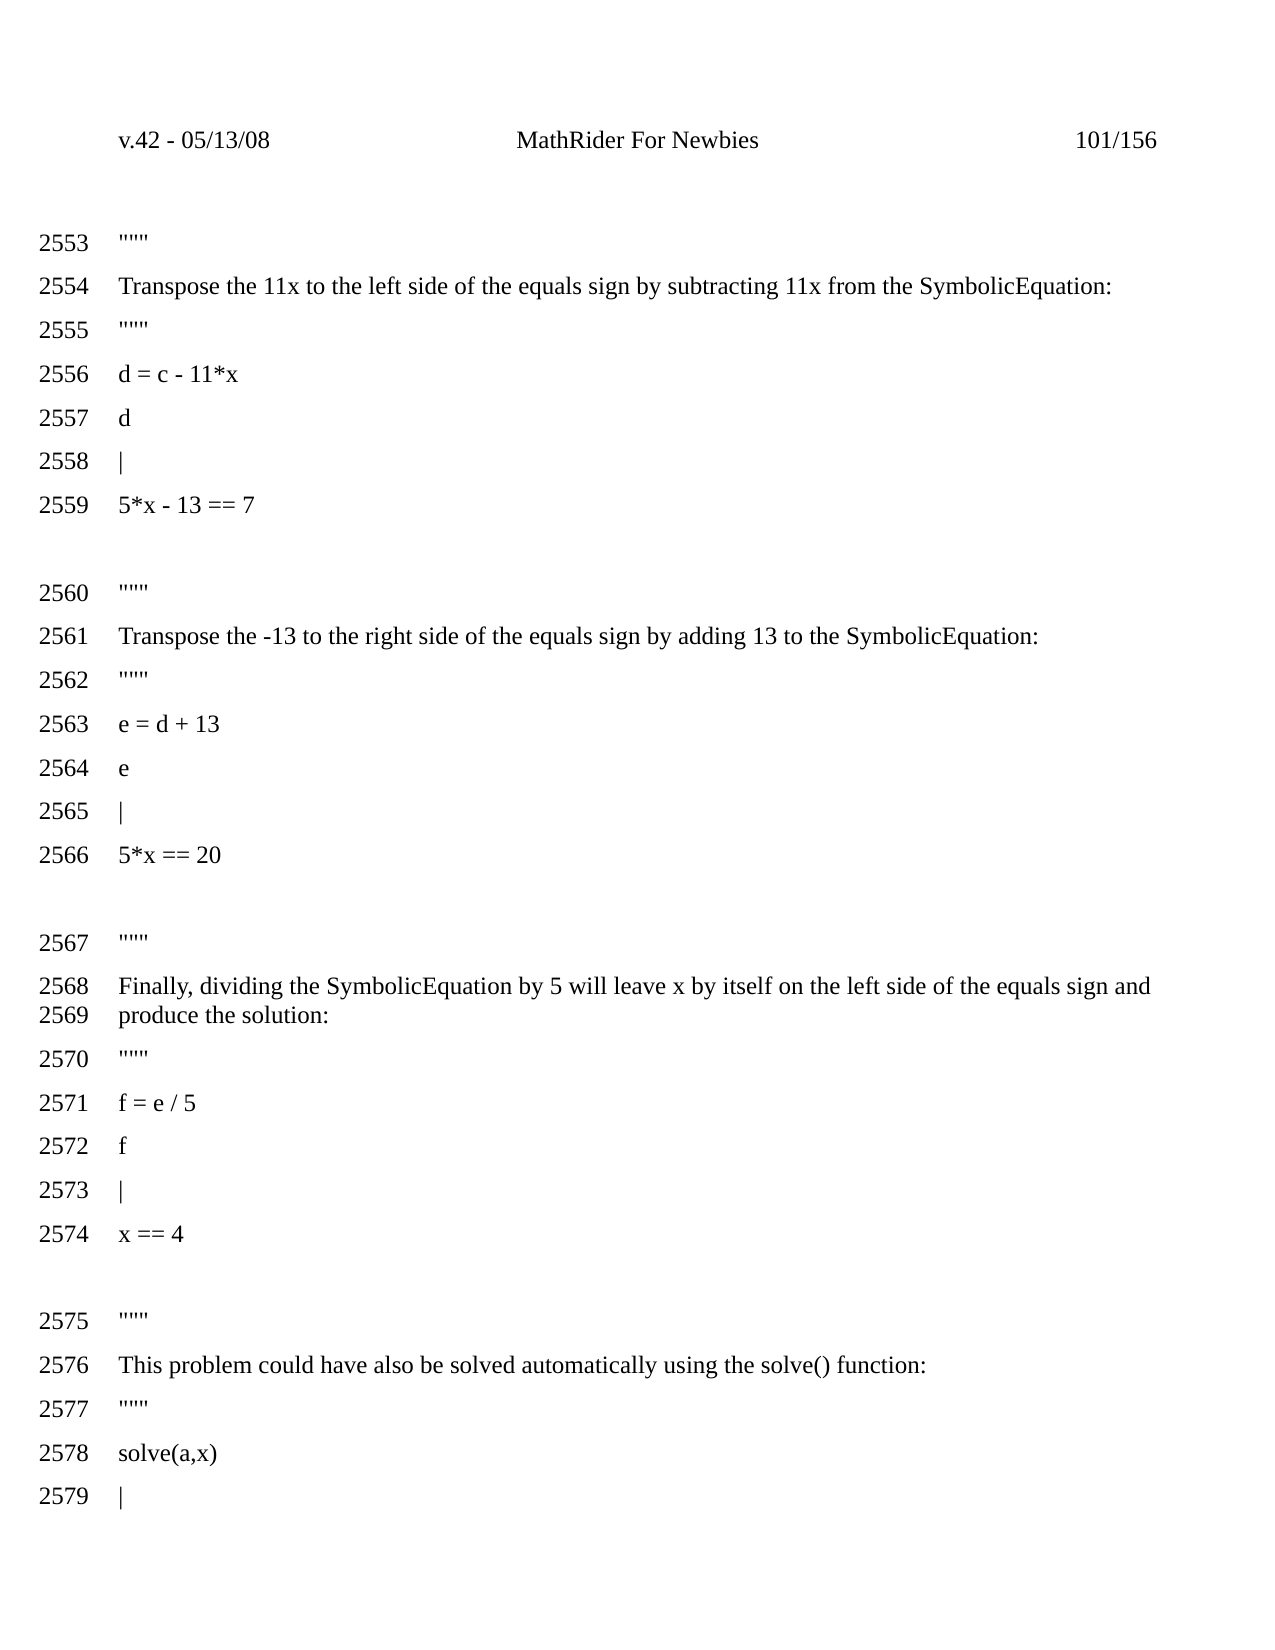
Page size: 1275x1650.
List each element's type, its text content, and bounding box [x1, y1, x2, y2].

text e = d + 13 [118, 709, 1157, 738]
text solve(a,x) [118, 1438, 1157, 1466]
text f [118, 1131, 1157, 1160]
text | [118, 446, 1157, 475]
text f = e / 5 [118, 1088, 1157, 1116]
text """ [118, 578, 1157, 606]
text Transpose the 11x to the left side of the equals sign by subtracting 11x from the SymbolicEquation: [118, 271, 1157, 300]
text """ [118, 315, 1157, 344]
text Transpose the -13 to the right side of the equals sign by adding 13 to the SymbolicEquation: [118, 621, 1157, 650]
text | [118, 796, 1157, 825]
text | [118, 1175, 1157, 1204]
text 5*x == 20 [118, 840, 1157, 869]
text | [118, 1481, 1157, 1510]
text """ [118, 1306, 1157, 1335]
text d = c - 11*x [118, 359, 1157, 388]
text """ [118, 1394, 1157, 1423]
text """ [118, 928, 1157, 956]
text """ [118, 665, 1157, 694]
text 5*x - 13 == 7 [118, 490, 1157, 519]
text """ [118, 1044, 1157, 1073]
text Finally, dividing the SymbolicEquation by 5 will leave x by itself on the left side of the equals sign and produce the solution: [118, 971, 1157, 1029]
text d [118, 403, 1157, 431]
text """ [118, 228, 1157, 256]
text x == 4 [118, 1219, 1157, 1248]
text This problem could have also be solved automatically using the solve() function: [118, 1350, 1157, 1379]
text e [118, 753, 1157, 781]
